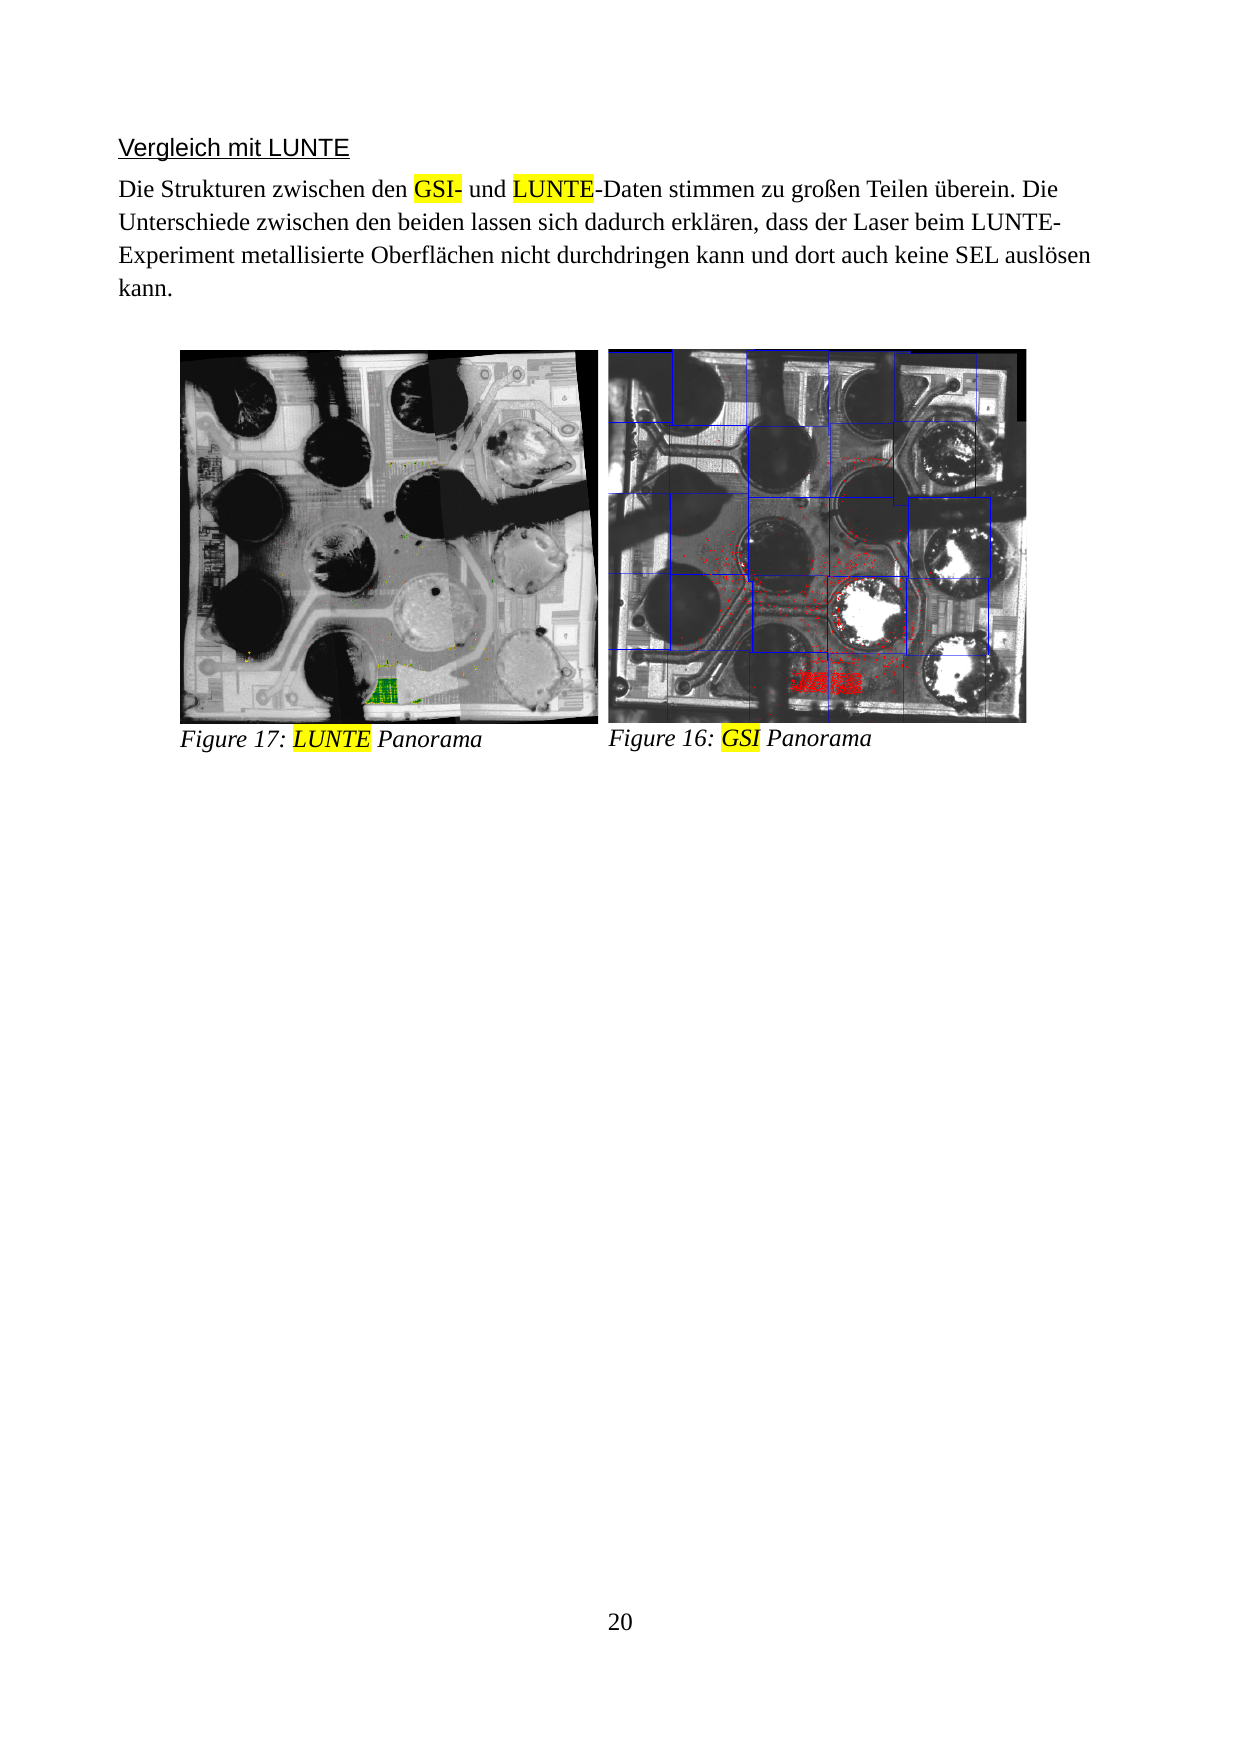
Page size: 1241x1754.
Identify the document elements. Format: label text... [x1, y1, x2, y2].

subtitle Vergleich mit LUNTE [118, 133, 1122, 161]
picture [608, 349, 1027, 723]
text Figure 17: LUNTE Panorama [180, 724, 598, 752]
text Die Strukturen zwischen den GSI- und LUNTE-Daten stimmen zu großen Teilen überein. Die Unterschiede zwischen den beiden lassen sich dadurch erklären, dass der Laser beim LUNTE-Experiment metallisierte Oberflächen nicht durchdringen kann und dort auch keine SEL auslösen kann. [118, 174, 1122, 302]
picture [180, 350, 599, 724]
text Figure 16: GSI Panorama [608, 723, 1027, 752]
